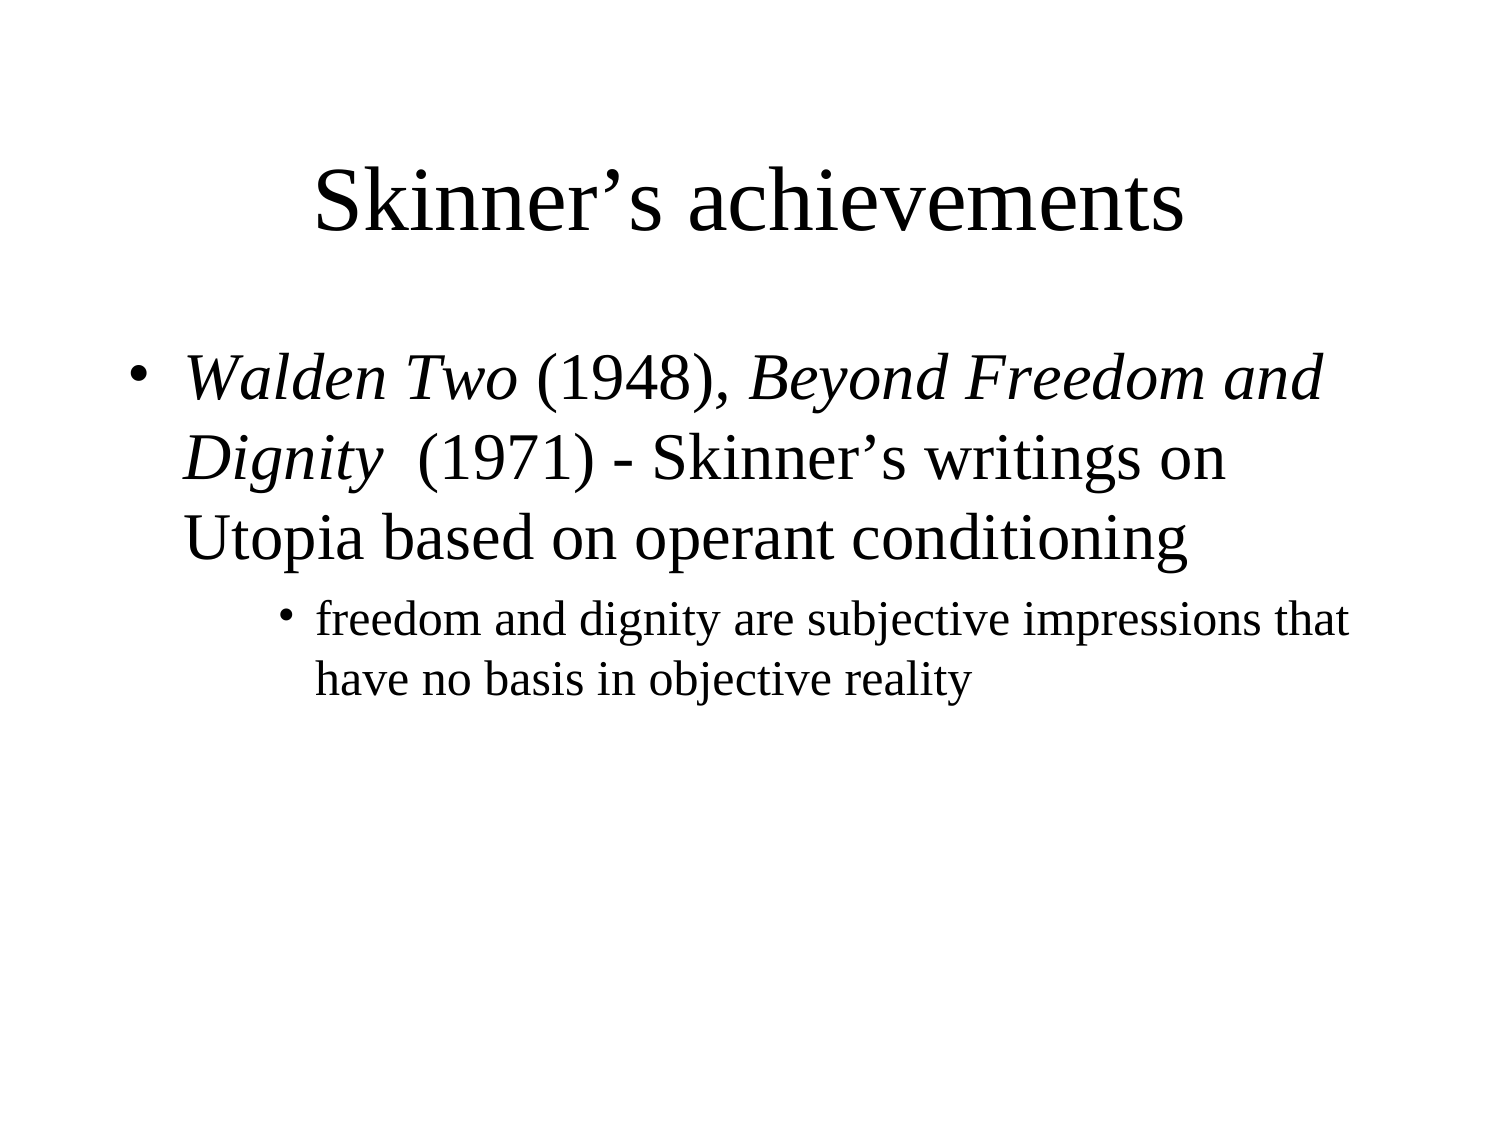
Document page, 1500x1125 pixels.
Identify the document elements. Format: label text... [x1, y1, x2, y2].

list Walden Two (1948), Beyond Freedom and Dignity (1971) - Skinner’s writings on Utopia based on operant conditioning freedom and dignity are subjective impressions that have no basis in objective reality [112, 324, 1388, 1000]
title Skinner’s achievements [112, 99, 1388, 288]
